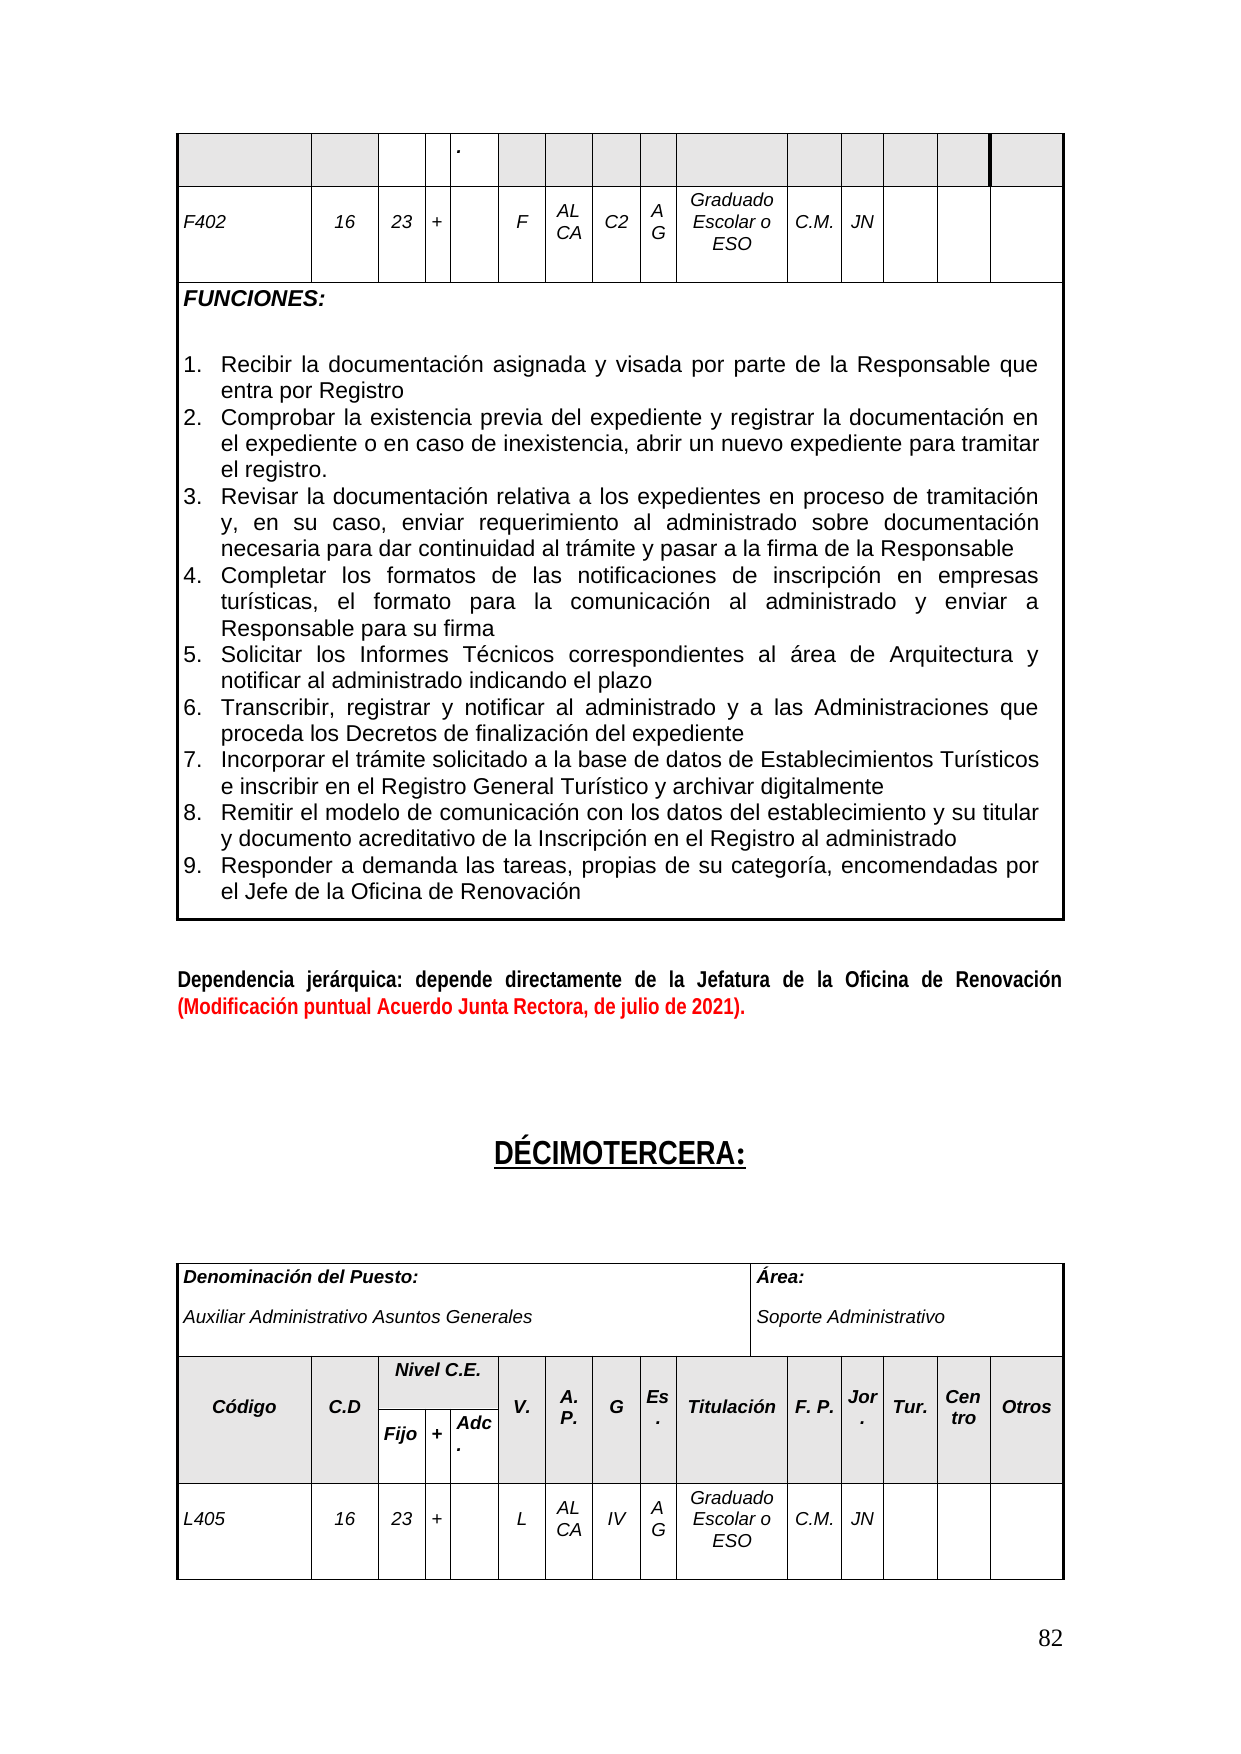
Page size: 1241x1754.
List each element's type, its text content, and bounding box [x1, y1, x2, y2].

table_cell Titulación [677, 1357, 787, 1483]
table_cell JN [842, 187, 883, 282]
table_cell Es. [641, 1357, 676, 1483]
table_cell AG [641, 1484, 676, 1579]
table_cell . [451, 134, 498, 186]
table_cell V. [499, 1357, 545, 1483]
table_cell G [593, 1357, 640, 1483]
table_cell 23 [379, 187, 425, 282]
table_cell 16 [312, 1484, 378, 1579]
table_cell ALCA [546, 187, 592, 282]
table_cell FUNCIONES: Recibir la documentación asignada y visada por parte de la Responsable que entra por Registro Comprobar la existencia previa del expediente y registrar la documentación en el expediente o en caso de inexistencia, abrir un nuevo expediente para tramitar el registro. Revisar la documentación relativa a los expedientes en proceso de tramitación y, en su caso, enviar requerimiento al administrado sobre documentación necesaria para dar continuidad al trámite y pasar a la firma de la Responsable Completar los formatos de las notificaciones de inscripción en empresas turísticas, el formato para la comunicación al administrado y enviar a Responsable para su firma Solicitar los Informes Técnicos correspondientes al área de Arquitectura y notificar al administrado indicando el plazo Transcribir, registrar y notificar al administrado y a las Administraciones que proceda los Decretos de finalización del expediente Incorporar el trámite solicitado a la base de datos de Establecimientos Turísticos e inscribir en el Registro General Turístico y archivar digitalmente Remitir el modelo de comunicación con los datos del establecimiento y su titular y documento acreditativo de la Inscripción en el Registro al administrado Responder a demanda las tareas, propias de su categoría, encomendadas por el Jefe de la Oficina de Renovación [179, 283, 1062, 918]
table_cell [451, 187, 498, 282]
table_cell [451, 1484, 498, 1579]
table_cell F402 [179, 187, 311, 282]
table_cell ALCA [546, 1484, 592, 1579]
table_cell [884, 187, 937, 282]
table_cell [938, 1484, 990, 1579]
table_cell Adc. [451, 1410, 498, 1483]
table_cell IV [593, 1484, 640, 1579]
table_cell [991, 1484, 1062, 1579]
table_cell C.M. [788, 187, 841, 282]
table_cell [884, 1484, 937, 1579]
table_cell Graduado Escolar o ESO [677, 187, 787, 282]
table_cell Código [179, 1357, 311, 1483]
table_cell C.D [312, 1357, 378, 1483]
table_cell Centro [938, 1357, 990, 1483]
table_cell C.M. [788, 1484, 841, 1579]
table_cell Otros [991, 1357, 1062, 1483]
table_header Área: [751, 1264, 1062, 1303]
table_cell [992, 134, 1062, 186]
table_cell Auxiliar Administrativo Asuntos Generales [179, 1303, 750, 1356]
table_cell Tur. [884, 1357, 937, 1483]
table_cell L [499, 1484, 545, 1579]
text Dependencia jerárquica: depende directamente de la Jefatura de la Oficina de Renovación (Modificación puntual Acuerdo Junta Rectora, de julio de 2021). [177, 966, 1063, 1019]
table_cell JN [842, 1484, 883, 1579]
table_cell Graduado Escolar o ESO [677, 1484, 787, 1579]
table_cell [938, 187, 990, 282]
table_cell Jor. [842, 1357, 883, 1483]
table_cell A. P. [546, 1357, 592, 1483]
table_cell + [426, 1410, 450, 1483]
table_cell [991, 187, 1062, 282]
table_cell [426, 134, 450, 186]
table_cell Nivel C.E. [379, 1357, 498, 1408]
table_cell F. P. [788, 1357, 841, 1483]
table_cell AG [641, 187, 676, 282]
table_cell C2 [593, 187, 640, 282]
table_cell 16 [312, 187, 378, 282]
table_cell + [426, 187, 450, 282]
table_cell + [426, 1484, 450, 1579]
table_cell Soporte Administrativo [751, 1303, 1062, 1356]
table_cell 23 [379, 1484, 425, 1579]
table_cell Fijo [379, 1410, 425, 1483]
text DÉCIMOTERCERA: [177, 1134, 1063, 1172]
table_cell F [499, 187, 545, 282]
table_cell L405 [179, 1484, 311, 1579]
table_cell [379, 134, 425, 186]
table_header Denominación del Puesto: [179, 1264, 750, 1303]
